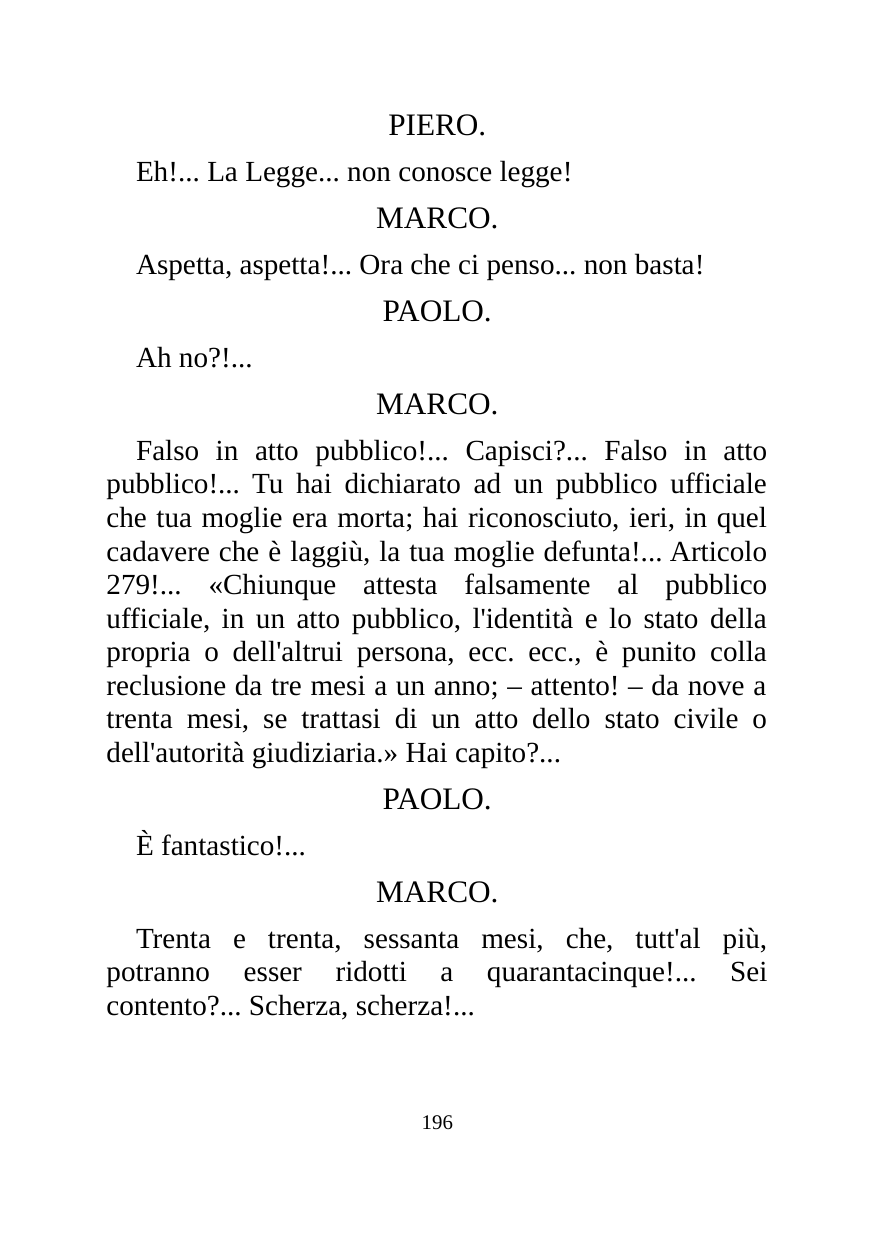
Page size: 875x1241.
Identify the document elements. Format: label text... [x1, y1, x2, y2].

text PAOLO. [106, 292, 768, 328]
text PAOLO. [106, 780, 768, 816]
text Ah no?!... [106, 340, 768, 373]
text MARCO. [106, 873, 768, 909]
text PIERO. [106, 106, 768, 142]
text Eh!... La Legge... non conosce legge! [106, 154, 768, 187]
text MARCO. [106, 199, 768, 235]
text Aspetta, aspetta!... Ora che ci penso... non basta! [106, 247, 768, 281]
text Falso in atto pubblico!... Capisci?... Falso in atto pubblico!... Tu hai dichiarato ad un pubblico ufficiale che tua moglie era morta; hai riconosciuto, ieri, in quel cadavere che è laggiù, la tua moglie defunta!... Articolo 279!... «Chiunque attesta falsamente al pubblico ufficiale, in un atto pubblico, l'identità e lo stato della propria o dell'altrui persona, ecc. ecc., è punito colla reclusione da tre mesi a un anno; – attento! – da nove a trenta mesi, se trattasi di un atto dello stato civile o dell'autorità giudiziaria.» Hai capito?... [106, 433, 768, 768]
text È fantastico!... [106, 828, 768, 861]
text Trenta e trenta, sessanta mesi, che, tutt'al più, potranno esser ridotti a quarantacinque!... Sei contento?... Scherza, scherza!... [106, 921, 768, 1022]
text MARCO. [106, 385, 768, 421]
